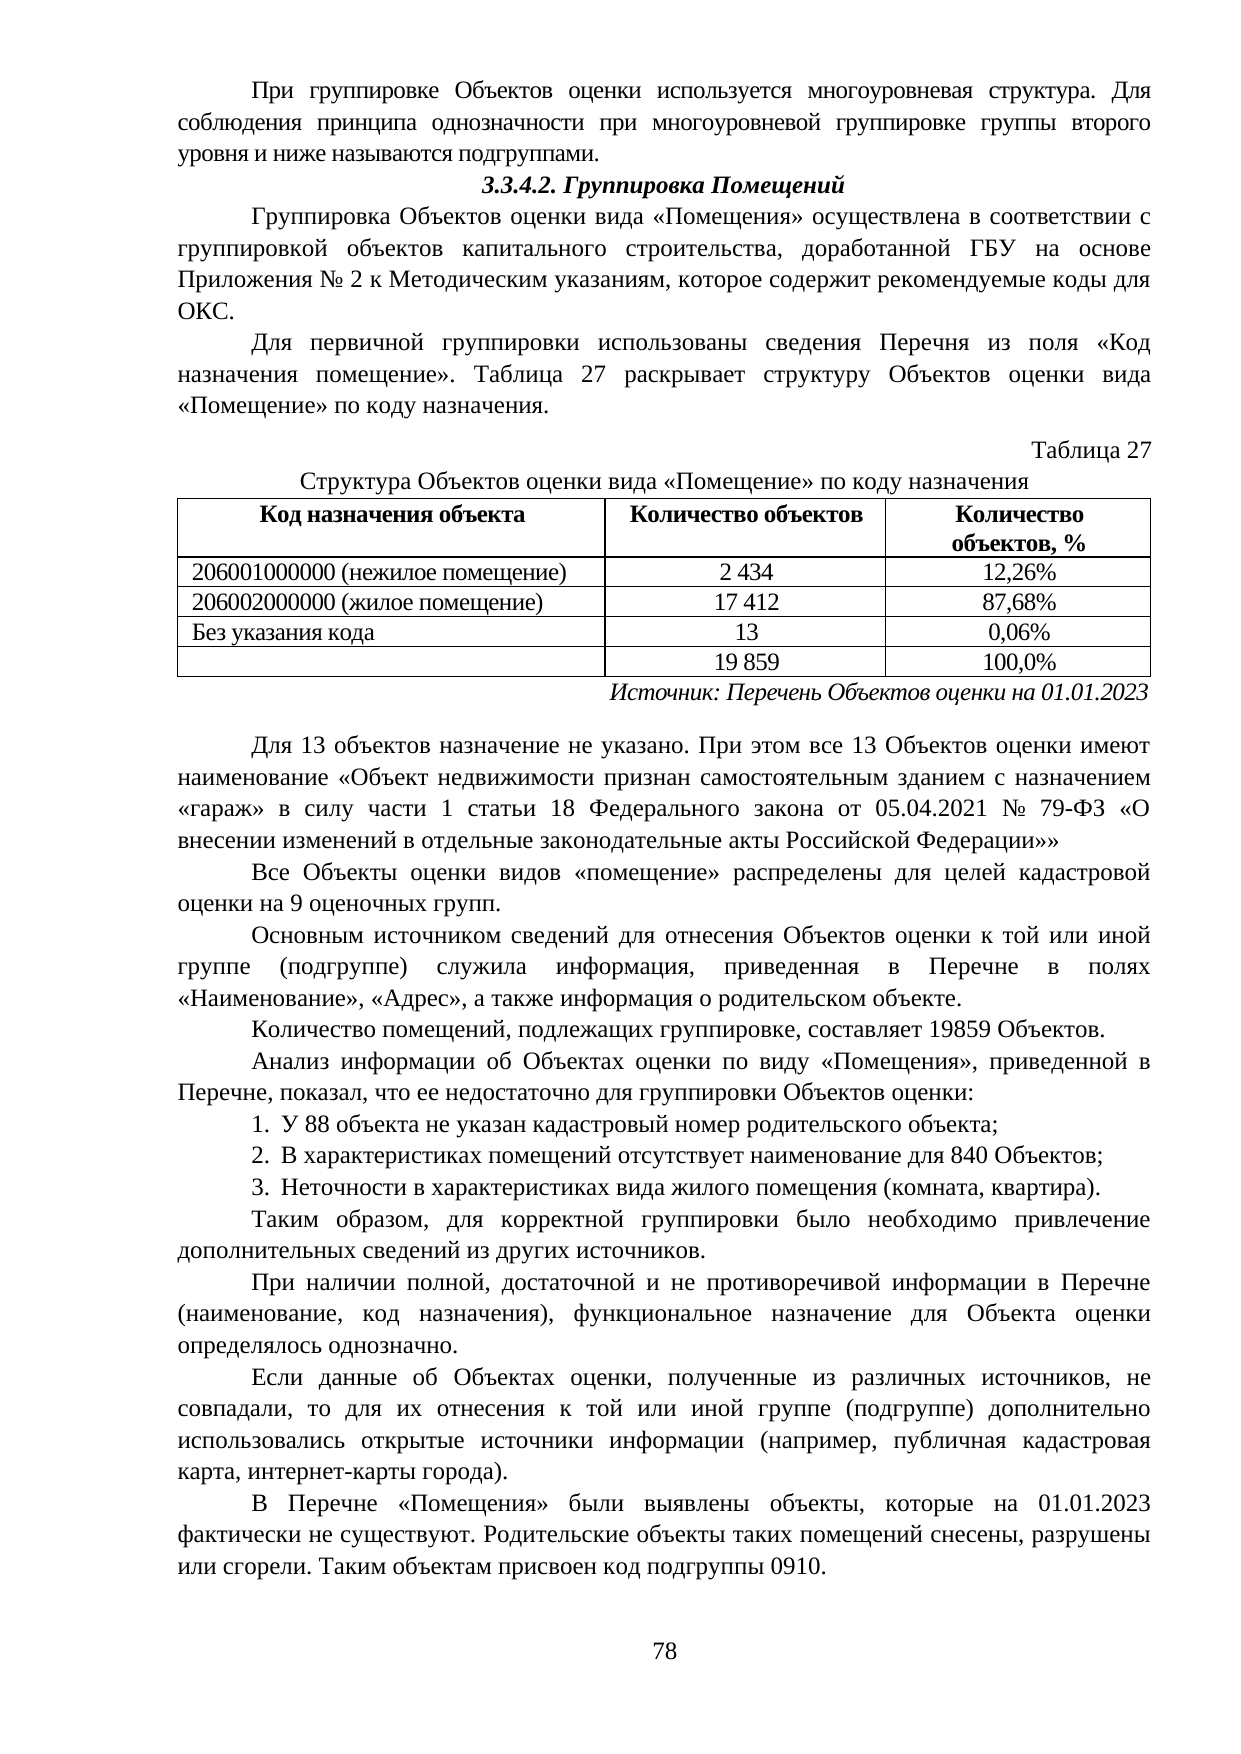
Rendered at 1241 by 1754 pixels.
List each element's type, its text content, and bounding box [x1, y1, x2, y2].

text Если данные об Объектах оценки, полученные из различных источников, не совпадали, то для их отнесения к той или иной группе (подгруппе) дополнительно использовались открытые источники информации (например, публичная кадастровая карта, интернет-карты города). [177, 1362, 1152, 1485]
text Количество помещений, подлежащих группировке, составляет 19859 Объектов. [177, 1014, 1152, 1043]
table_header Количество объектов, % [886, 499, 1150, 556]
text 3.3.4.2. Группировка Помещений [177, 170, 1152, 198]
table_cell 100,0% [886, 647, 1150, 676]
list Неточности в характеристиках вида жилого помещения (комната, квартира). [177, 1172, 1152, 1201]
table_cell 19 859 [606, 647, 885, 676]
table_cell 13 [606, 617, 885, 646]
text Таким образом, для корректной группировки было необходимо привлечение дополнительных сведений из других источников. [177, 1204, 1152, 1264]
text Таблица 27 [177, 435, 1152, 463]
table_cell 17 412 [606, 587, 885, 616]
text Источник: Перечень Объектов оценки на 01.01.2023 [177, 677, 1152, 705]
table_cell 2 434 [606, 558, 885, 586]
text Все Объекты оценки видов «помещение» распределены для целей кадастровой оценки на 9 оценочных групп. [177, 857, 1152, 917]
text При группировке Объектов оценки используется многоуровневая структура. Для соблюдения принципа однозначности при многоуровневой группировке группы второго уровня и ниже называются подгруппами. [177, 75, 1152, 167]
table_cell 12,26% [886, 558, 1150, 586]
text Группировка Объектов оценки вида «Помещения» осуществлена в соответствии с группировкой объектов капитального строительства, доработанной ГБУ на основе Приложения № 2 к Методическим указаниям, которое содержит рекомендуемые коды для ОКС. [177, 201, 1152, 325]
table_cell [178, 647, 604, 676]
text В Перечне «Помещения» были выявлены объекты, которые на 01.01.2023 фактически не существуют. Родительские объекты таких помещений снесены, разрушены или сгорели. Таким объектам присвоен код подгруппы 0910. [177, 1488, 1152, 1580]
table_cell Без указания кода [178, 617, 604, 646]
text При наличии полной, достаточной и не противоречивой информации в Перечне (наименование, код назначения), функциональное назначение для Объекта оценки определялось однозначно. [177, 1267, 1152, 1359]
text Основным источником сведений для отнесения Объектов оценки к той или иной группе (подгруппе) служила информация, приведенная в Перечне в полях «Наименование», «Адрес», а также информация о родительском объекте. [177, 920, 1152, 1012]
list В характеристиках помещений отсутствует наименование для 840 Объектов; [177, 1141, 1152, 1169]
table_cell 206001000000 (нежилое помещение) [178, 558, 604, 586]
table_cell 206002000000 (жилое помещение) [178, 587, 604, 616]
list У 88 объекта не указан кадастровый номер родительского объекта; [177, 1109, 1152, 1138]
text Структура Объектов оценки вида «Помещение» по коду назначения [177, 466, 1152, 495]
text Анализ информации об Объектах оценки по виду «Помещения», приведенной в Перечне, показал, что ее недостаточно для группировки Объектов оценки: [177, 1046, 1152, 1106]
table_header Количество объектов [606, 499, 885, 556]
text Для первичной группировки использованы сведения Перечня из поля «Код назначения помещение». Таблица 27 раскрывает структуру Объектов оценки вида «Помещение» по коду назначения. [177, 327, 1152, 419]
table_cell 87,68% [886, 587, 1150, 616]
table_cell 0,06% [886, 617, 1150, 646]
text Для 13 объектов назначение не указано. При этом все 13 Объектов оценки имеют наименование «Объект недвижимости признан самостоятельным зданием с назначением «гараж» в силу части 1 статьи 18 Федерального закона от 05.04.2021 № 79-ФЗ «О внесении изменений в отдельные законодательные акты Российской Федерации»» [177, 730, 1152, 854]
table_header Код назначения объекта [178, 499, 604, 556]
